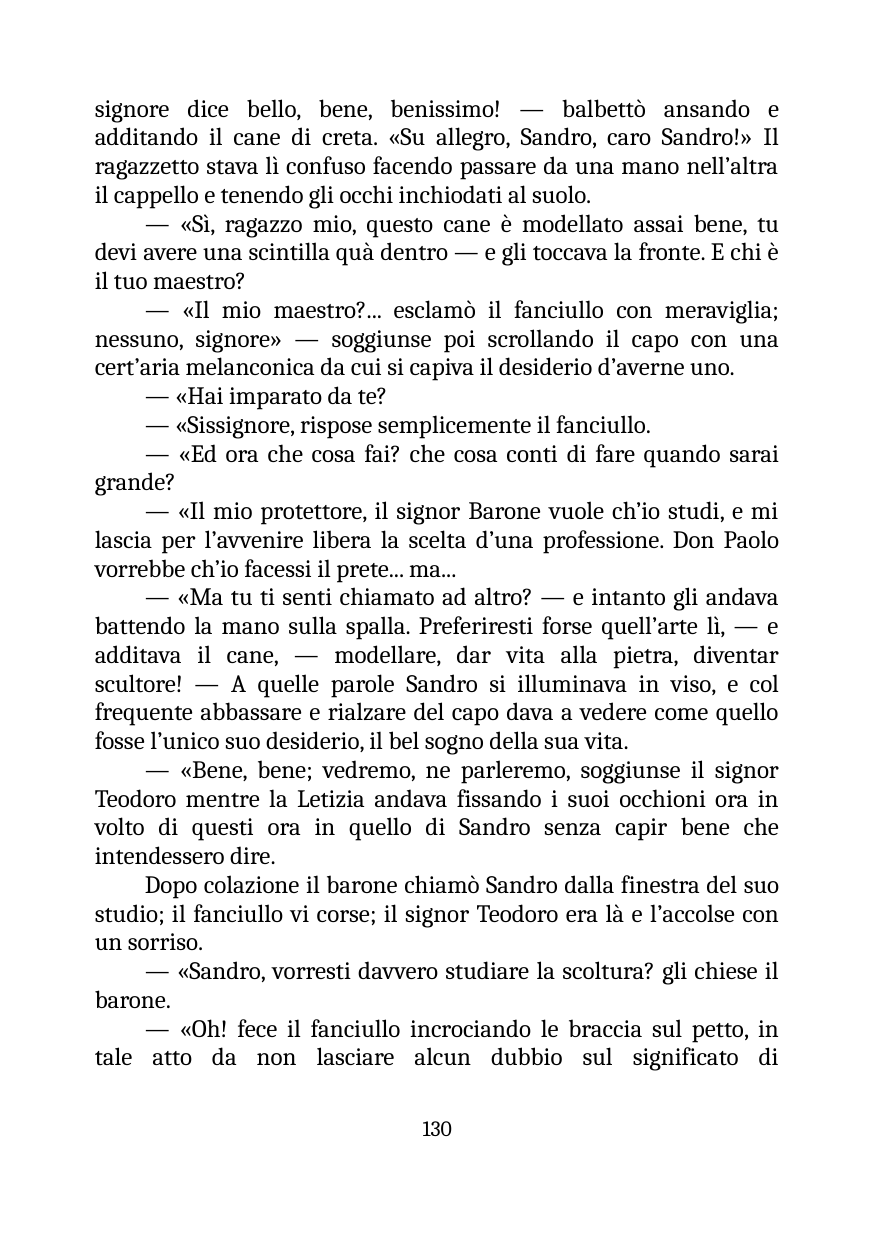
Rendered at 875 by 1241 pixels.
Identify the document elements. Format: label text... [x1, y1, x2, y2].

text signore dice bello, bene, benissimo! — balbettò ansando e additando il cane di creta. «Su allegro, Sandro, caro Sandro!» Il ragazzetto stava lì confuso facendo passare da una mano nell’altra il cappello e tenendo gli occhi inchiodati al suolo. [94, 94, 779, 209]
text — «Ma tu ti senti chiamato ad altro? — e intanto gli andava battendo la mano sulla spalla. Preferiresti forse quell’arte lì, — e additava il cane, — modellare, dar vita alla pietra, diventar scultore! — A quelle parole Sandro si illuminava in viso, e col frequente abbassare e rialzare del capo dava a vedere come quello fosse l’unico suo desiderio, il bel sogno della sua vita. [94, 583, 779, 756]
text — «Ed ora che cosa fai? che cosa conti di fare quando sarai grande? [94, 439, 779, 497]
text — «Bene, bene; vedremo, ne parleremo, soggiunse il signor Teodoro mentre la Letizia andava fissando i suoi occhioni ora in volto di questi ora in quello di Sandro senza capir bene che intendessero dire. [94, 756, 779, 871]
text — «Sissignore, rispose semplicemente il fanciullo. [94, 411, 779, 439]
text — «Sì, ragazzo mio, questo cane è modellato assai bene, tu devi avere una scintilla quà dentro — e gli toccava la fronte. E chi è il tuo maestro? [94, 209, 779, 296]
text — «Hai imparato da te? [94, 382, 779, 411]
text — «Il mio maestro?... esclamò il fanciullo con meraviglia; nessuno, signore» — soggiunse poi scrollando il capo con una cert’aria melanconica da cui si capiva il desiderio d’averne uno. [94, 296, 779, 382]
text Dopo colazione il barone chiamò Sandro dalla finestra del suo studio; il fanciullo vi corse; il signor Teodoro era là e l’accolse con un sorriso. [94, 871, 779, 957]
text — «Sandro, vorresti davvero studiare la scoltura? gli chiese il barone. [94, 957, 779, 1014]
text — «Il mio protettore, il signor Barone vuole ch’io studi, e mi lascia per l’avvenire libera la scelta d’una professione. Don Paolo vorrebbe ch’io facessi il prete... ma... [94, 497, 779, 583]
text — «Oh! fece il fanciullo incrociando le braccia sul petto, in tale atto da non lasciare alcun dubbio sul significato di [94, 1014, 779, 1072]
